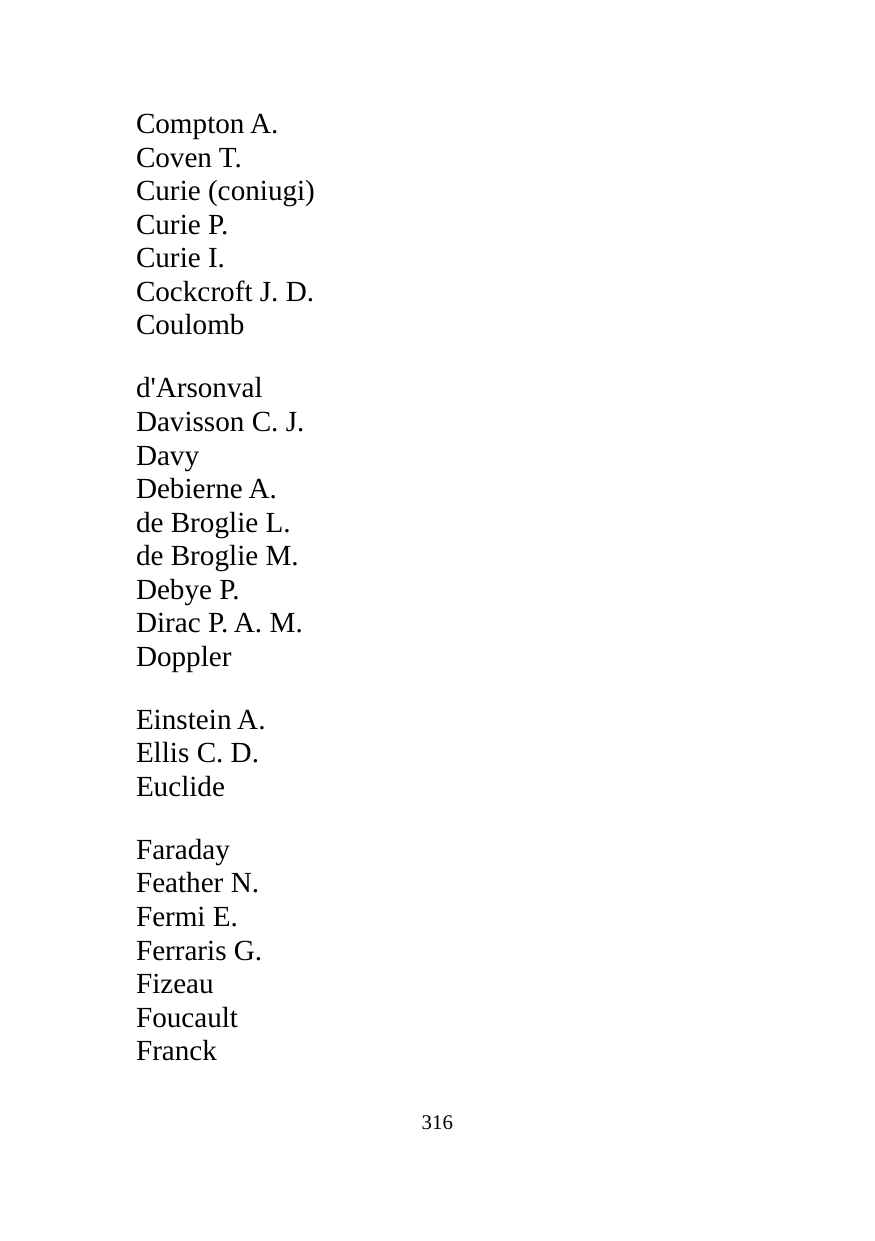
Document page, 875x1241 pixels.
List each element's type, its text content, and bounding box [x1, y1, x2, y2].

text Curie P. [106, 207, 768, 240]
text de Broglie L. [106, 505, 768, 538]
text Franck [106, 1033, 768, 1067]
text Feather N. [106, 866, 768, 899]
text Dirac P. A. M. [106, 605, 768, 639]
text Ellis C. D. [106, 735, 768, 769]
text Curie (coniugi) [106, 173, 768, 207]
text Euclide [106, 769, 768, 802]
text Davy [106, 438, 768, 471]
text Einstein A. [106, 702, 768, 735]
text d'Arsonval [106, 371, 768, 404]
text Ferraris G. [106, 933, 768, 966]
text Foucault [106, 1000, 768, 1033]
text Fizeau [106, 966, 768, 1000]
text Davisson C. J. [106, 404, 768, 438]
text Cockcroft J. D. [106, 274, 768, 307]
text Debye P. [106, 572, 768, 605]
text Fermi E. [106, 899, 768, 933]
text Debierne A. [106, 471, 768, 505]
text Doppler [106, 639, 768, 672]
text Coven T. [106, 140, 768, 173]
text Faraday [106, 832, 768, 866]
text Coulomb [106, 307, 768, 341]
text Compton A. [106, 106, 768, 140]
text de Broglie M. [106, 538, 768, 572]
text Curie I. [106, 240, 768, 274]
